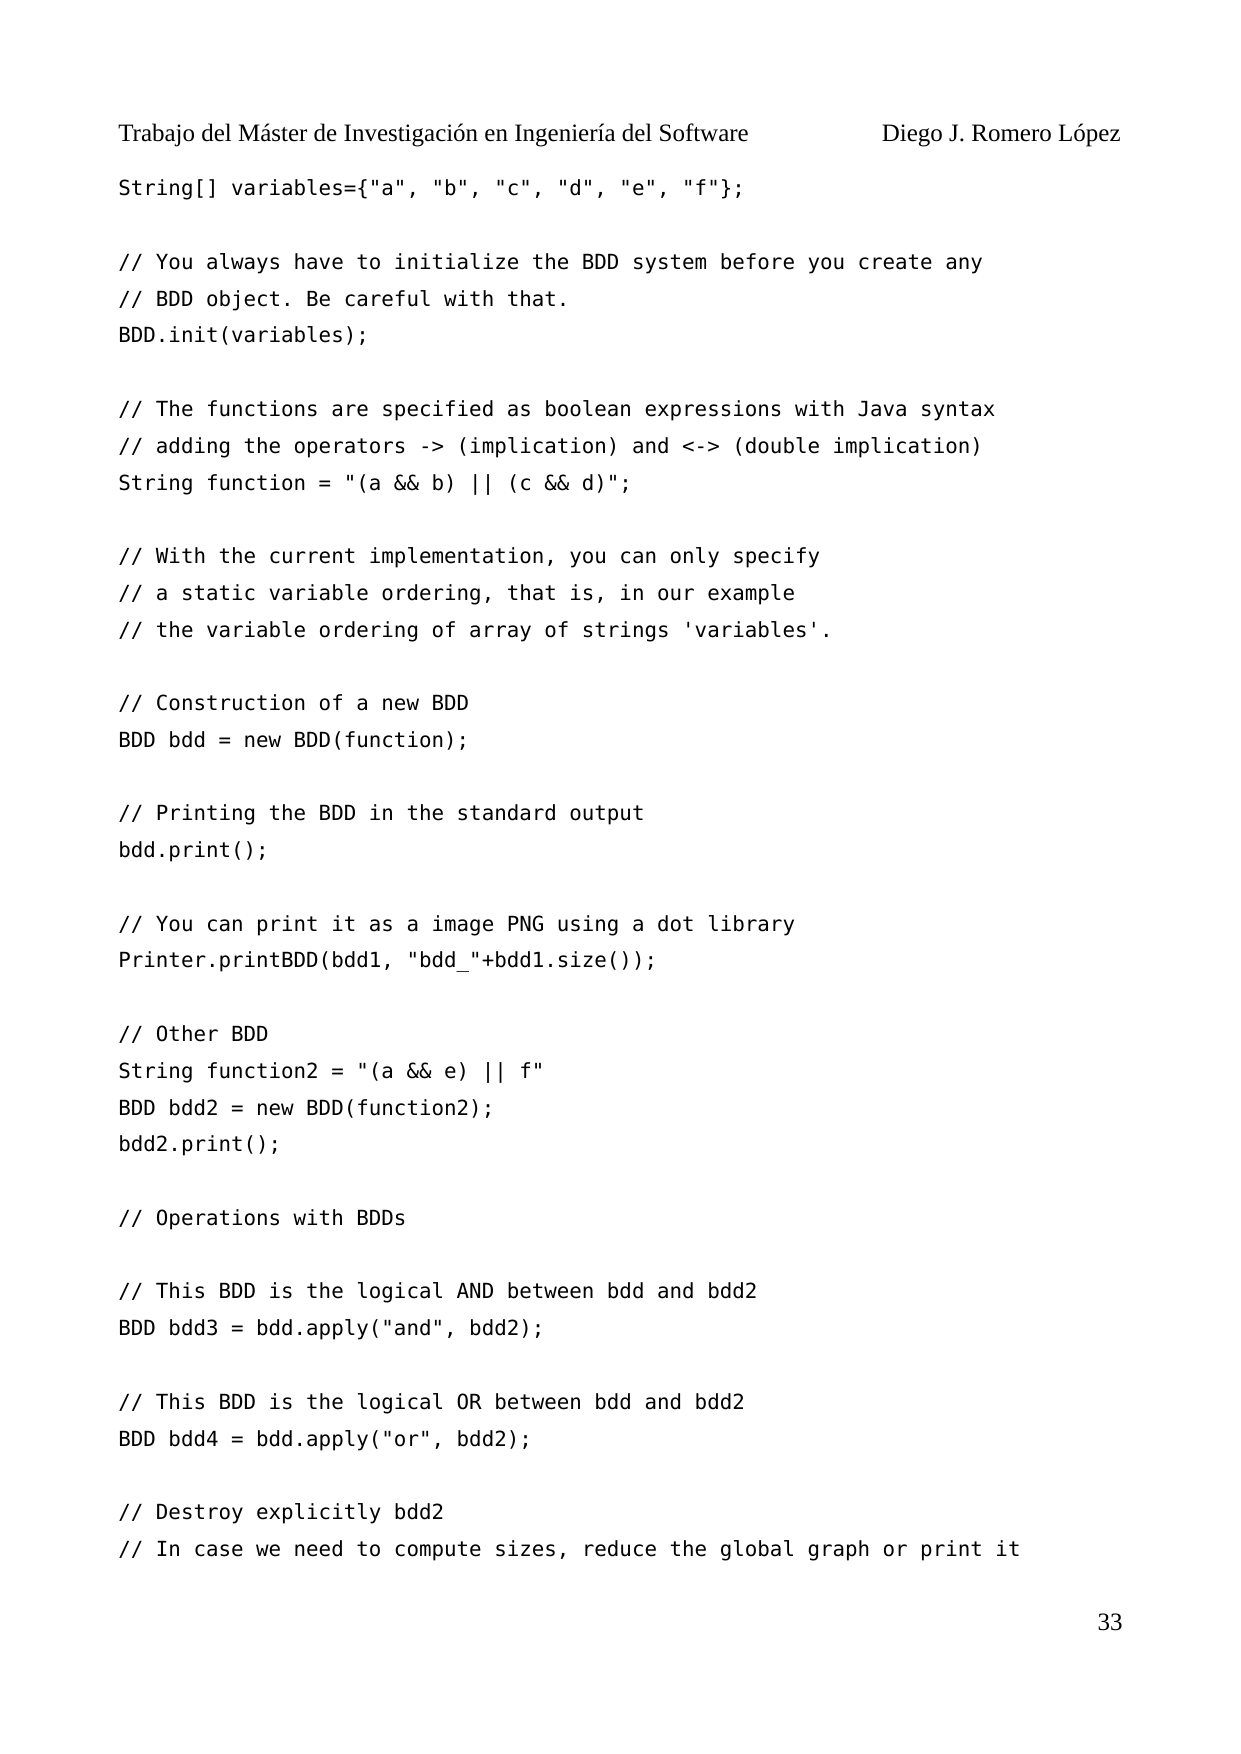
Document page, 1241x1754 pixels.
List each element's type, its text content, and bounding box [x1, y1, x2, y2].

text BDD.init(variables); [118, 323, 1122, 348]
text // Construction of a new BDD [118, 691, 1122, 715]
text // adding the operators -> (implication) and <-> (double implication) [118, 434, 1122, 458]
text // Operations with BDDs [118, 1206, 1122, 1230]
text // In case we need to compute sizes, reduce the global graph or print it [118, 1537, 1122, 1561]
text // With the current implementation, you can only specify [118, 544, 1122, 568]
text Printer.printBDD(bdd1, "bdd_"+bdd1.size()); [118, 948, 1122, 973]
text String function2 = "(a && e) || f" [118, 1059, 1122, 1083]
text // You always have to initialize the BDD system before you create any [118, 250, 1122, 274]
text // Destroy explicitly bdd2 [118, 1500, 1122, 1524]
text // BDD object. Be careful with that. [118, 287, 1122, 311]
text String[] variables={"a", "b", "c", "d", "e", "f"}; [118, 176, 1122, 201]
text // the variable ordering of array of strings 'variables'. [118, 618, 1122, 642]
text BDD bdd3 = bdd.apply("and", bdd2); [118, 1316, 1122, 1341]
text // a static variable ordering, that is, in our example [118, 581, 1122, 605]
text BDD bdd = new BDD(function); [118, 728, 1122, 752]
text BDD bdd2 = new BDD(function2); [118, 1096, 1122, 1120]
text bdd.print(); [118, 838, 1122, 862]
text // This BDD is the logical OR between bdd and bdd2 [118, 1390, 1122, 1414]
text // You can print it as a image PNG using a dot library [118, 912, 1122, 936]
text // This BDD is the logical AND between bdd and bdd2 [118, 1279, 1122, 1304]
text BDD bdd4 = bdd.apply("or", bdd2); [118, 1427, 1122, 1451]
text // Printing the BDD in the standard output [118, 801, 1122, 826]
text // The functions are specified as boolean expressions with Java syntax [118, 397, 1122, 421]
text // Other BDD [118, 1022, 1122, 1046]
text String function = "(a && b) || (c && d)"; [118, 471, 1122, 495]
text bdd2.print(); [118, 1132, 1122, 1157]
